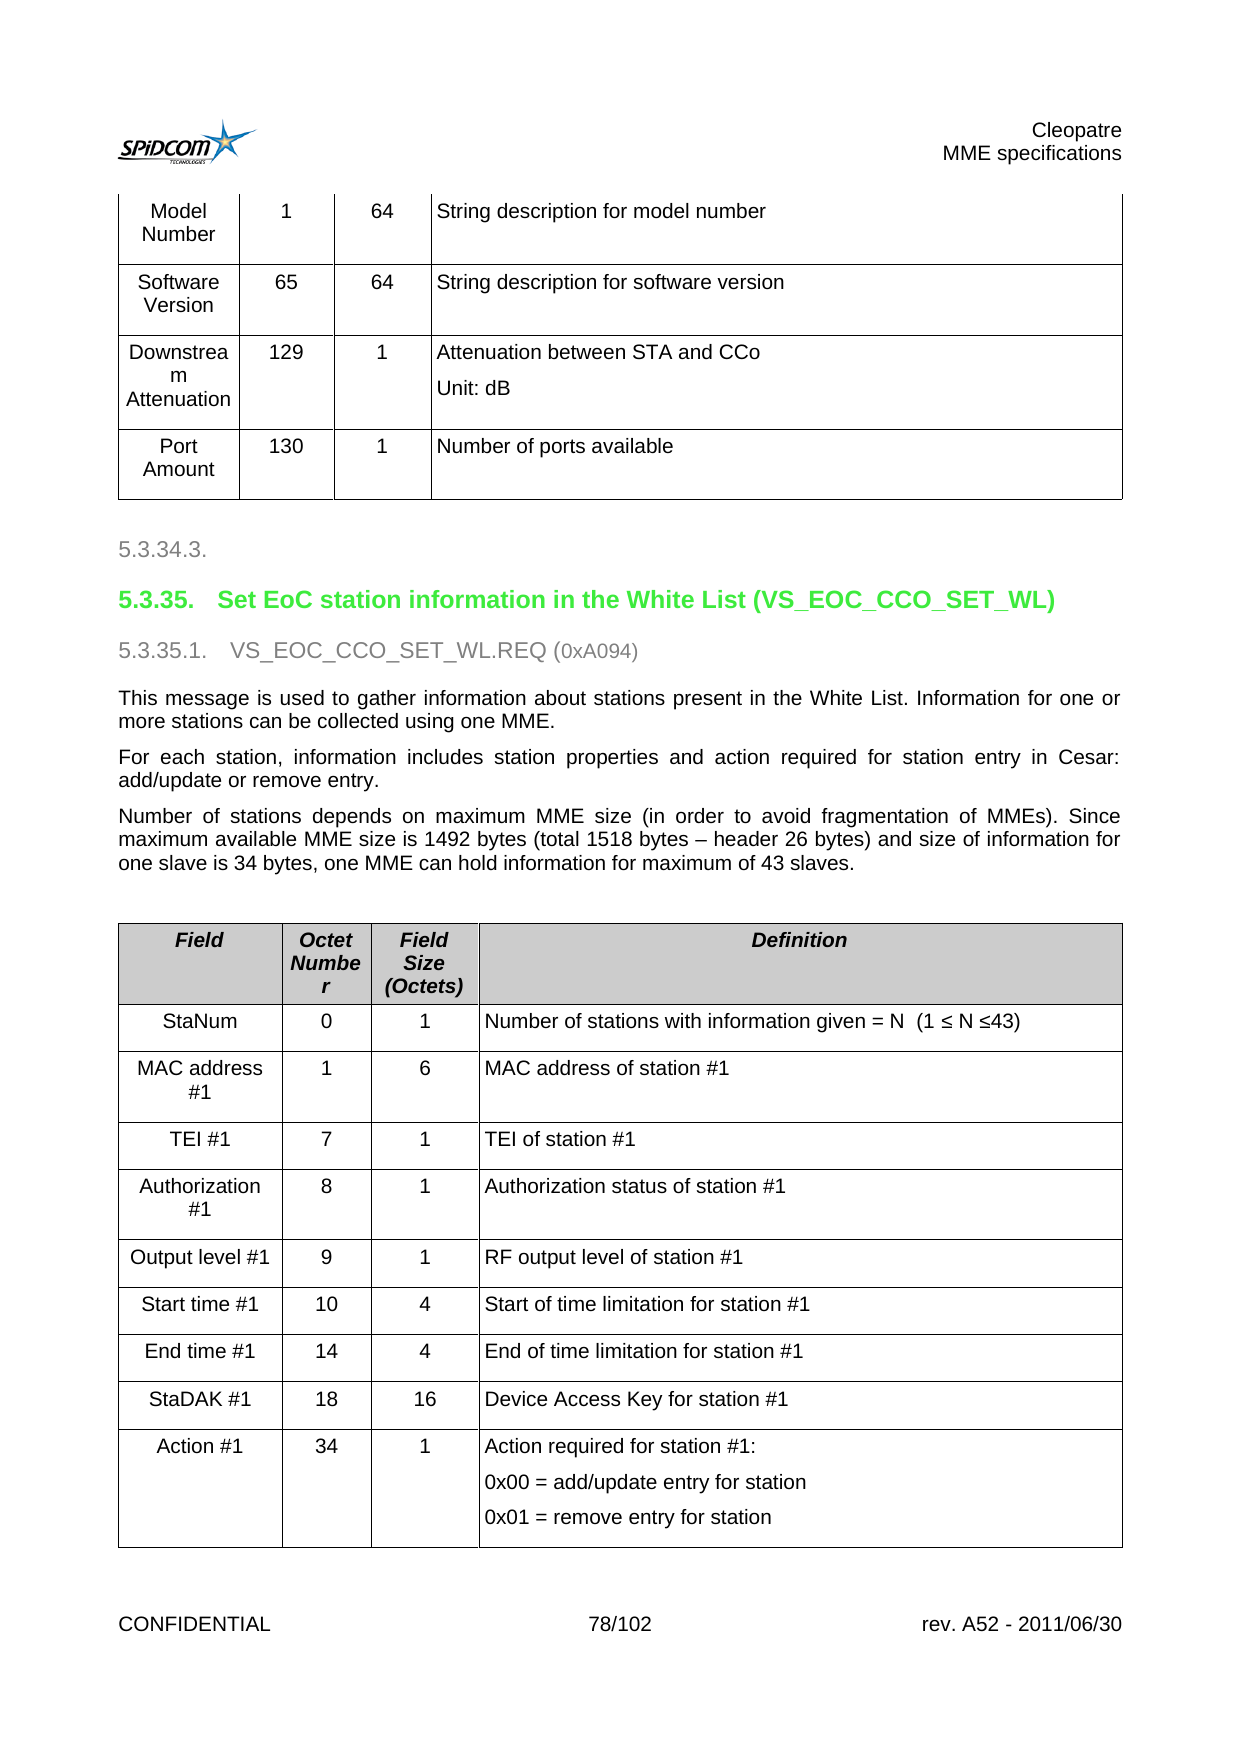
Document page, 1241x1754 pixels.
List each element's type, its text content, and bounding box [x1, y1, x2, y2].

table_cell 4 [372, 1335, 478, 1381]
table_cell Downstream Attenuation [119, 336, 239, 429]
table_cell End time #1 [119, 1335, 282, 1381]
table_cell Action #1 [119, 1430, 282, 1547]
table_cell 129 [240, 336, 333, 429]
picture [117, 118, 258, 165]
table_cell 65 [240, 265, 333, 335]
table_header Field [119, 924, 282, 1004]
table_cell 9 [283, 1240, 371, 1287]
table_cell Model Number [119, 194, 239, 264]
table_cell 14 [283, 1335, 371, 1381]
table_cell RF output level of station #1 [480, 1240, 1122, 1287]
table_cell MAC address of station #1 [480, 1052, 1122, 1122]
table_cell Output level #1 [119, 1240, 282, 1287]
table_cell 10 [283, 1288, 371, 1334]
table_cell 130 [240, 430, 333, 499]
table_cell StaDAK #1 [119, 1382, 282, 1429]
table_cell Start of time limitation for station #1 [480, 1288, 1122, 1334]
table_cell 1 [283, 1052, 371, 1122]
table_cell 64 [335, 194, 431, 264]
table_cell End of time limitation for station #1 [480, 1335, 1122, 1381]
text For each station, information includes station properties and action required for station entry in Cesar: add/update or remove entry. [118, 746, 1122, 792]
table_cell Authorization #1 [119, 1170, 282, 1239]
table_cell Device Access Key for station #1 [480, 1382, 1122, 1429]
table_cell 1 [372, 1170, 478, 1239]
table_cell Action required for station #1: 0x00 = add/update entry for station 0x01 = remove entry for station [480, 1430, 1122, 1547]
table_cell Number of ports available [432, 430, 1122, 499]
table_cell 18 [283, 1382, 371, 1429]
text Number of stations depends on maximum MME size (in order to avoid fragmentation of MMEs). Since maximum available MME size is 1492 bytes (total 1518 bytes – header 26 bytes) and size of information for one slave is 34 bytes, one MME can hold information for maximum of 43 slaves. [118, 805, 1122, 874]
subtitle VS_EOC_CCO_SET_WL.REQ (0xA094) [118, 637, 1122, 663]
table_cell 8 [283, 1170, 371, 1239]
table_cell Number of stations with information given = N (1 ≤ N ≤43) [480, 1005, 1122, 1051]
table_cell TEI of station #1 [480, 1123, 1122, 1169]
table_cell 4 [372, 1288, 478, 1334]
text This message is used to gather information about stations present in the White List. Information for one or more stations can be collected using one MME. [118, 687, 1122, 733]
table_header Field Size (Octets) [372, 924, 478, 1004]
table_cell 64 [335, 265, 431, 335]
table_cell Software Version [119, 265, 239, 335]
table_cell 1 [335, 430, 431, 499]
table_cell MAC address #1 [119, 1052, 282, 1122]
table_cell 0 [283, 1005, 371, 1051]
table_cell Authorization status of station #1 [480, 1170, 1122, 1239]
table_cell Attenuation between STA and CCo Unit: dB [432, 336, 1122, 429]
table_cell 16 [372, 1382, 478, 1429]
table_cell 1 [240, 194, 333, 264]
table_cell Port Amount [119, 430, 239, 499]
table_cell String description for model number [432, 194, 1122, 264]
table_cell Start time #1 [119, 1288, 282, 1334]
table_cell 1 [372, 1005, 478, 1051]
table_cell 1 [335, 336, 431, 429]
table_header Octet Number [283, 924, 371, 1004]
table_cell String description for software version [432, 265, 1122, 335]
table_cell TEI #1 [119, 1123, 282, 1169]
table_cell 34 [283, 1430, 371, 1547]
table_cell 1 [372, 1430, 478, 1547]
table_header Definition [480, 924, 1122, 1004]
table_cell 1 [372, 1123, 478, 1169]
table_cell 1 [372, 1240, 478, 1287]
table_cell 6 [372, 1052, 478, 1122]
subtitle Set EoC station information in the White List (VS_EOC_CCO_SET_WL) [118, 586, 1122, 614]
table_cell StaNum [119, 1005, 282, 1051]
table_cell 7 [283, 1123, 371, 1169]
